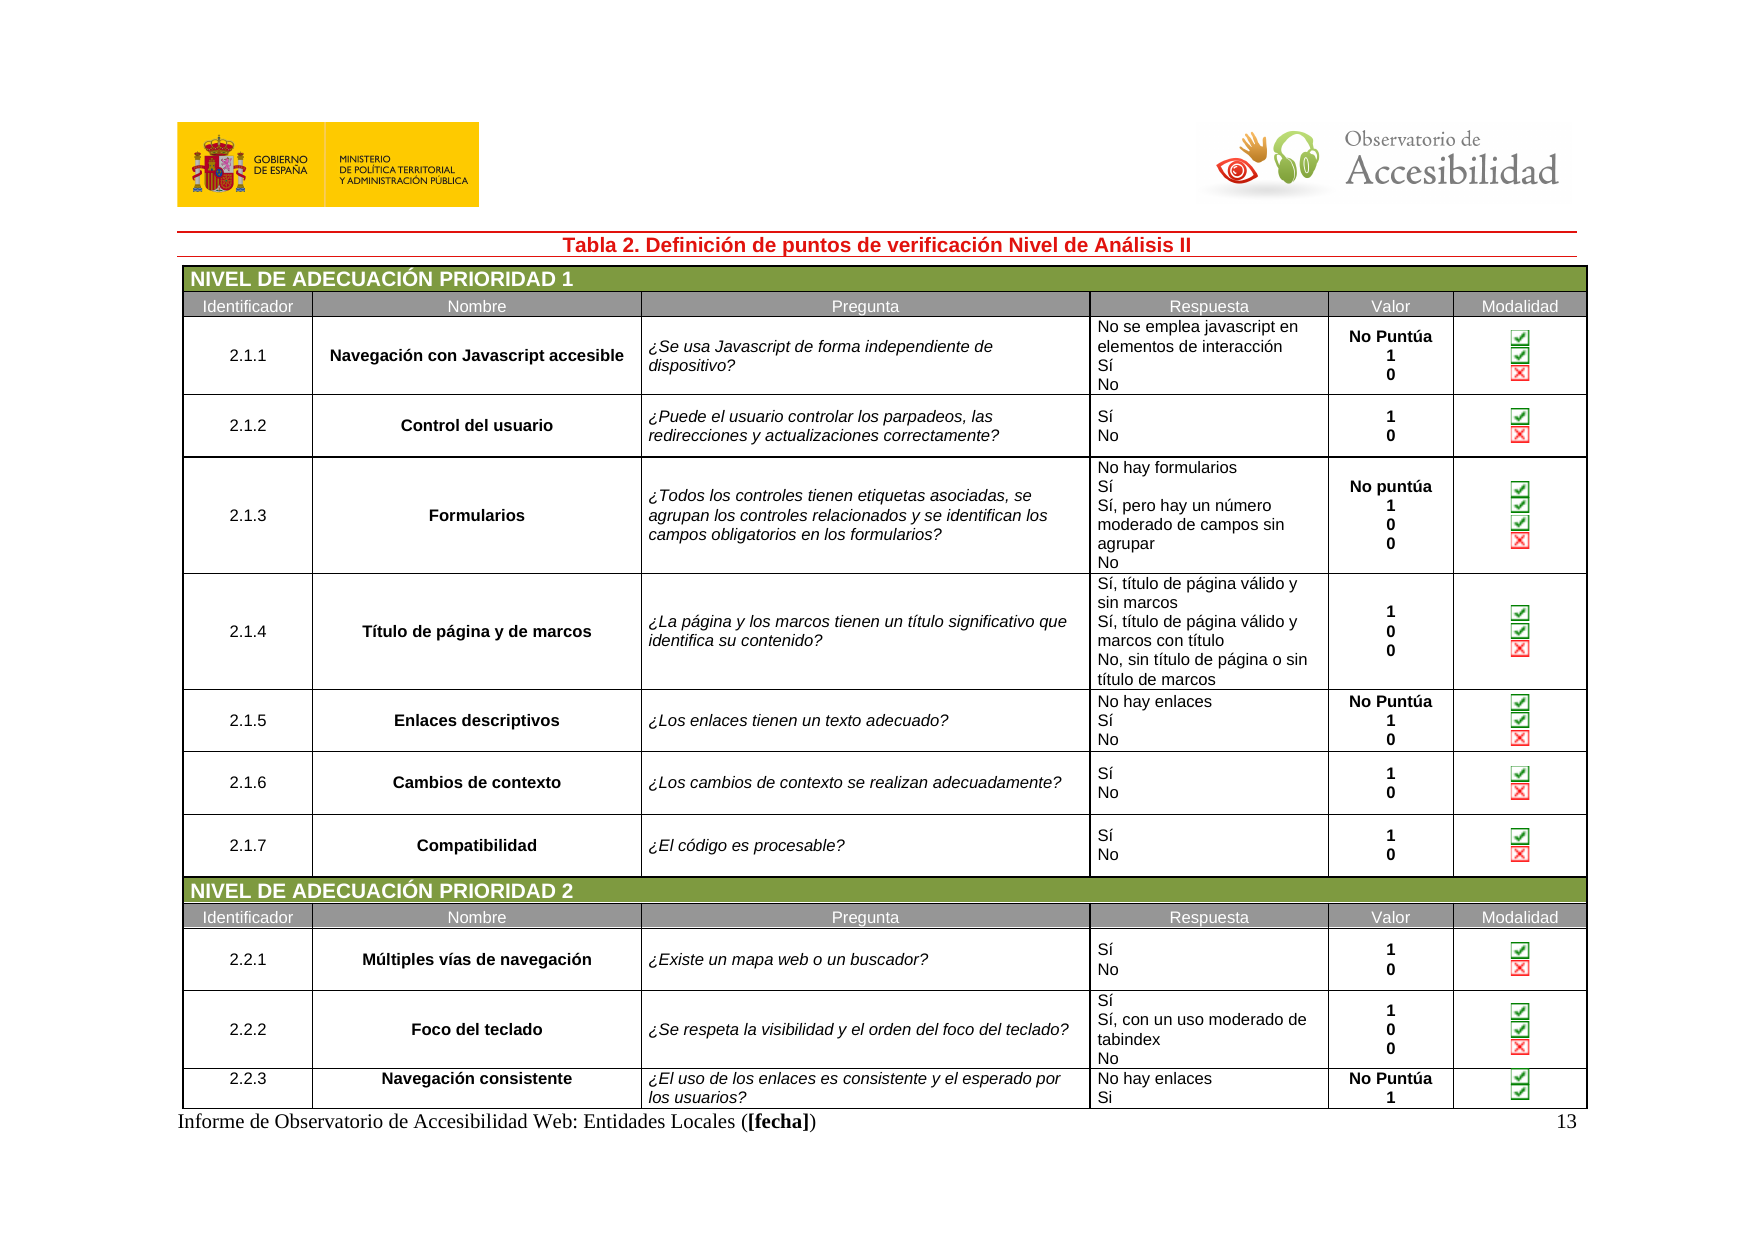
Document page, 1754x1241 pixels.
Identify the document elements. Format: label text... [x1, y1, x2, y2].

table_cell Nombre [313, 904, 641, 927]
table_cell 2.1.1 [184, 317, 312, 394]
table_cell Modalidad [1454, 292, 1586, 316]
table_cell ¿Los enlaces tienen un texto adecuado? [642, 690, 1089, 751]
picture [1510, 1068, 1530, 1100]
table_cell [1454, 1069, 1586, 1108]
picture [1510, 712, 1530, 728]
table_cell 2.2.2 [184, 991, 312, 1068]
table_cell ¿Se respeta la visibilidad y el orden del foco del teclado? [642, 991, 1089, 1068]
table_cell ¿Se usa Javascript de forma independiente de dispositivo? [642, 317, 1089, 394]
picture [1510, 1039, 1530, 1055]
table_cell No hay formularios Sí Sí, pero hay un número moderado de campos sin agrupar No [1091, 458, 1328, 572]
picture [1510, 623, 1530, 639]
table_cell [1454, 458, 1586, 572]
table_cell Respuesta [1091, 904, 1328, 927]
table_cell Identificador [184, 292, 312, 316]
table_cell Formularios [313, 458, 641, 572]
table_cell [1454, 395, 1586, 456]
picture [1510, 828, 1530, 845]
table_cell [1454, 929, 1586, 990]
table_cell Valor [1329, 292, 1453, 316]
table_cell ¿Los cambios de contexto se realizan adecuadamente? [642, 752, 1089, 813]
table_cell [1454, 574, 1586, 688]
table_cell Título de página y de marcos [313, 574, 641, 688]
table_cell No hay enlaces Si [1091, 1069, 1328, 1108]
table_cell Control del usuario [313, 395, 641, 456]
table_cell Sí No [1091, 395, 1328, 456]
picture [1510, 766, 1530, 782]
table_cell ¿La página y los marcos tienen un título significativo que identifica su contenido? [642, 574, 1089, 688]
picture [1510, 783, 1530, 800]
table_cell Enlaces descriptivos [313, 690, 641, 751]
picture [1510, 481, 1530, 513]
table_cell No se emplea javascript en elementos de interacción Sí No [1091, 317, 1328, 394]
table_cell Sí No [1091, 929, 1328, 990]
table_cell No Puntúa 1 [1329, 1069, 1453, 1108]
picture [1510, 365, 1530, 381]
table_cell Navegación consistente [313, 1069, 641, 1108]
table_cell ¿El uso de los enlaces es consistente y el esperado por los usuarios? [642, 1069, 1089, 1108]
table_cell ¿El código es procesable? [642, 815, 1089, 876]
table_cell 1 0 [1329, 395, 1453, 456]
table_cell 2.2.1 [184, 929, 312, 990]
table_cell Múltiples vías de navegación [313, 929, 641, 990]
table_cell 2.1.6 [184, 752, 312, 813]
table_cell 2.2.3 [184, 1069, 312, 1108]
text Tabla 2. Definición de puntos de verificación Nivel de Análisis II [177, 233, 1577, 256]
picture [1510, 330, 1530, 346]
table_cell No Puntúa 1 0 [1329, 317, 1453, 394]
table_cell Foco del teclado [313, 991, 641, 1068]
picture [1510, 846, 1530, 862]
picture [1510, 730, 1530, 746]
table_cell Pregunta [642, 292, 1089, 316]
picture [1510, 694, 1530, 711]
table_cell NIVEL DE ADECUACIÓN PRIORIDAD 2 [184, 878, 1586, 902]
table_cell 1 0 [1329, 929, 1453, 990]
table_cell Nombre [313, 292, 641, 316]
table_cell Cambios de contexto [313, 752, 641, 813]
table_cell No Puntúa 1 0 [1329, 690, 1453, 751]
table_cell 2.1.7 [184, 815, 312, 876]
table_cell 2.1.5 [184, 690, 312, 751]
picture [1196, 122, 1573, 204]
table_cell Compatibilidad [313, 815, 641, 876]
picture [1510, 532, 1530, 549]
table_cell ¿Todos los controles tienen etiquetas asociadas, se agrupan los controles relacionados y se identifican los campos obligatorios en los formularios? [642, 458, 1089, 572]
table_cell ¿Existe un mapa web o un buscador? [642, 929, 1089, 990]
table_cell ¿Puede el usuario controlar los parpadeos, las redirecciones y actualizaciones correctamente? [642, 395, 1089, 456]
picture [1510, 408, 1530, 425]
picture [1510, 515, 1530, 531]
table_header NIVEL DE ADECUACIÓN PRIORIDAD 1 [184, 267, 1586, 291]
table_cell Sí No [1091, 815, 1328, 876]
table_cell 1 0 0 [1329, 574, 1453, 688]
table_cell 1 0 0 [1329, 991, 1453, 1068]
picture [1510, 426, 1530, 443]
table_cell Sí Sí, con un uso moderado de tabindex No [1091, 991, 1328, 1068]
picture [1510, 605, 1530, 621]
table_cell No puntúa 1 0 0 [1329, 458, 1453, 572]
picture [1510, 960, 1530, 976]
table_cell Sí No [1091, 752, 1328, 813]
table_cell Modalidad [1454, 904, 1586, 927]
table_cell Valor [1329, 904, 1453, 927]
table_cell 2.1.4 [184, 574, 312, 688]
table_cell [1454, 752, 1586, 813]
table_cell [1454, 815, 1586, 876]
table_cell [1454, 991, 1586, 1068]
table_cell Sí, título de página válido y sin marcos Sí, título de página válido y marcos con título No, sin título de página o sin título de marcos [1091, 574, 1328, 688]
table_cell 1 0 [1329, 752, 1453, 813]
table_cell No hay enlaces Sí No [1091, 690, 1328, 751]
table_cell 2.1.3 [184, 458, 312, 572]
table_cell Navegación con Javascript accesible [313, 317, 641, 394]
table_cell Respuesta [1091, 292, 1328, 316]
picture [1510, 347, 1530, 364]
table_cell 1 0 [1329, 815, 1453, 876]
table_cell [1454, 317, 1586, 394]
picture [1510, 640, 1530, 657]
table_cell [1454, 690, 1586, 751]
picture [1510, 1003, 1530, 1020]
picture [177, 122, 479, 207]
picture [1510, 942, 1530, 959]
table_cell Identificador [184, 904, 312, 927]
table_cell Pregunta [642, 904, 1089, 927]
picture [1510, 1021, 1530, 1038]
table_cell 2.1.2 [184, 395, 312, 456]
